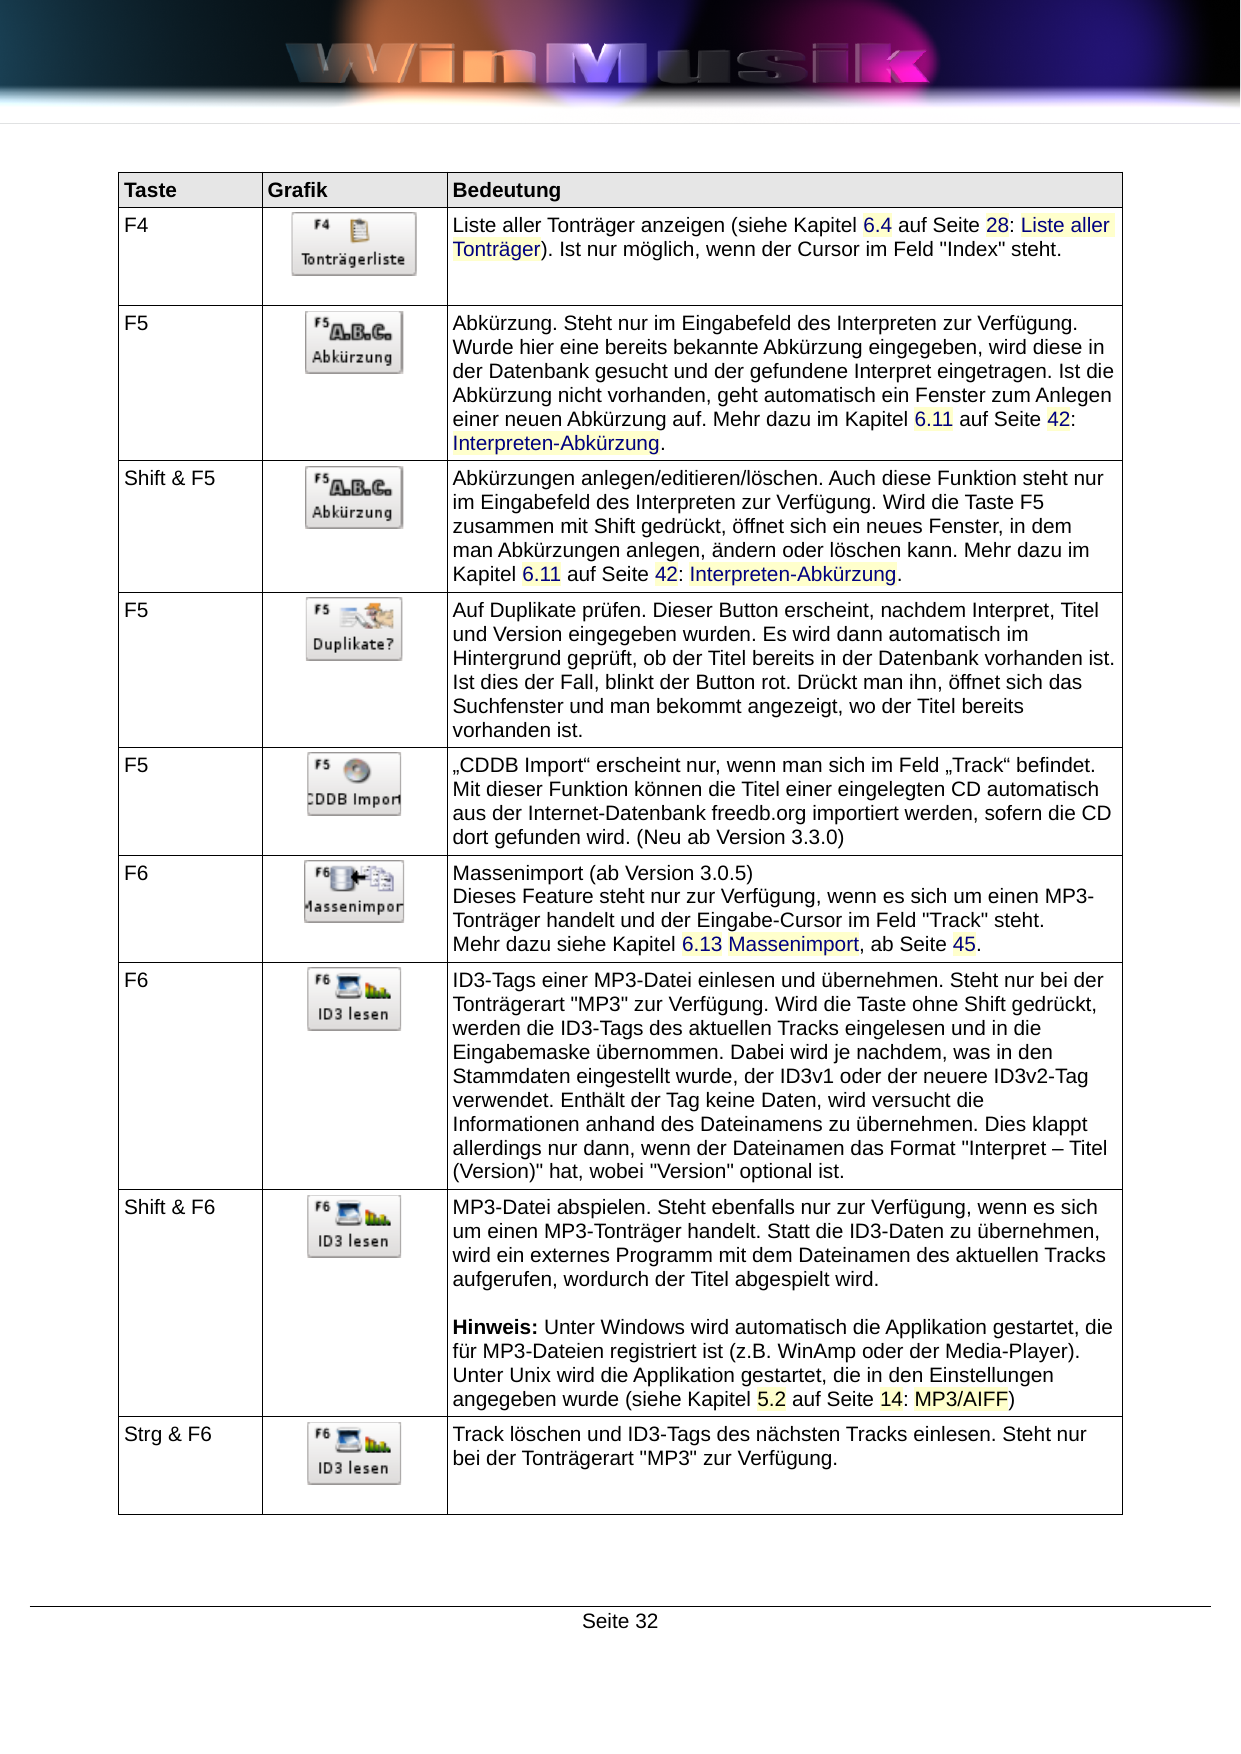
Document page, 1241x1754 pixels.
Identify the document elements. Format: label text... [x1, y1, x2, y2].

table_cell [263, 1258, 447, 1416]
table_cell [263, 374, 447, 460]
picture [305, 466, 404, 529]
table_cell F6 [119, 963, 262, 1189]
table_cell [263, 1485, 447, 1514]
table_cell F4 [119, 208, 262, 305]
table_cell Track löschen und ID3-Tags des nächsten Tracks einlesen. Steht nur bei der Tonträgerart "MP3" zur Verfügung. [448, 1417, 1122, 1514]
table_cell [263, 856, 447, 962]
table_cell Shift & F5 [119, 461, 262, 592]
table_cell F5 [119, 593, 262, 747]
table_cell [263, 963, 447, 1189]
picture [291, 212, 417, 276]
picture [307, 1195, 402, 1258]
picture [305, 597, 403, 661]
table_cell Shift & F6 [119, 1190, 262, 1416]
table_cell F6 [119, 856, 262, 962]
table_cell Strg & F6 [119, 1417, 262, 1514]
picture [307, 967, 402, 1031]
table_cell Massenimport (ab Version 3.0.5) Dieses Feature steht nur zur Verfügung, wenn es sich um einen MP3-Tonträger handelt und der Eingabe-Cursor im Feld "Track" steht. Mehr dazu siehe Kapitel 6.13 Massenimport, ab Seite 45. [448, 856, 1122, 962]
picture [305, 311, 404, 374]
table_header Grafik [263, 173, 447, 207]
table_cell [263, 461, 447, 592]
table_cell F5 [119, 748, 262, 854]
table_cell Abkürzungen anlegen/editieren/löschen. Auch diese Funktion steht nur im Eingabefeld des Interpreten zur Verfügung. Wird die Taste F5 zusammen mit Shift gedrückt, öffnet sich ein neues Fenster, in dem man Abkürzungen anlegen, ändern oder löschen kann. Mehr dazu im Kapitel 6.11 auf Seite 42: Interpreten-Abkürzung. [448, 461, 1122, 592]
table_cell Abkürzung. Steht nur im Eingabefeld des Interpreten zur Verfügung. Wurde hier eine bereits bekannte Abkürzung eingegeben, wird diese in der Datenbank gesucht und der gefundene Interpret eingetragen. Ist die Abkürzung nicht vorhanden, geht automatisch ein Fenster zum Anlegen einer neuen Abkürzung auf. Mehr dazu im Kapitel 6.11 auf Seite 42: Interpreten-Abkürzung. [448, 306, 1122, 460]
picture [307, 752, 402, 816]
table_cell „CDDB Import“ erscheint nur, wenn man sich im Feld „Track“ befindet. Mit dieser Funktion können die Titel einer eingelegten CD automatisch aus der Internet-Datenbank freedb.org importiert werden, sofern die CD dort gefunden wird. (Neu ab Version 3.3.0) [448, 748, 1122, 854]
picture [307, 1422, 402, 1485]
table_cell F5 [119, 306, 262, 460]
table_cell Auf Duplikate prüfen. Dieser Button erscheint, nachdem Interpret, Titel und Version eingegeben wurden. Es wird dann automatisch im Hintergrund geprüft, ob der Titel bereits in der Datenbank vorhanden ist. Ist dies der Fall, blinkt der Button rot. Drückt man ihn, öffnet sich das Suchfenster und man bekommt angezeigt, wo der Titel bereits vorhanden ist. [448, 593, 1122, 747]
table_cell MP3-Datei abspielen. Steht ebenfalls nur zur Verfügung, wenn es sich um einen MP3-Tonträger handelt. Statt die ID3-Daten zu übernehmen, wird ein externes Programm mit dem Dateinamen des aktuellen Tracks aufgerufen, wordurch der Titel abgespielt wird. Hinweis: Unter Windows wird automatisch die Applikation gestartet, die für MP3-Dateien registriert ist (z.B. WinAmp oder der Media-Player). Unter Unix wird die Applikation gestartet, die in den Einstellungen angegeben wurde (siehe Kapitel 5.2 auf Seite 14: MP3/AIFF) [448, 1190, 1122, 1416]
table_cell [263, 208, 447, 305]
table_cell [263, 306, 447, 373]
table_header Bedeutung [448, 173, 1122, 207]
table_cell [263, 1190, 447, 1257]
table_cell [263, 593, 447, 747]
picture [304, 860, 405, 923]
table_cell [263, 748, 447, 854]
table_cell ID3-Tags einer MP3-Datei einlesen und übernehmen. Steht nur bei der Tonträgerart "MP3" zur Verfügung. Wird die Taste ohne Shift gedrückt, werden die ID3-Tags des aktuellen Tracks eingelesen und in die Eingabemaske übernommen. Dabei wird je nachdem, was in den Stammdaten eingestellt wurde, der ID3v1 oder der neuere ID3v2-Tag verwendet. Enthält der Tag keine Daten, wird versucht die Informationen anhand des Dateinamens zu übernehmen. Dies klappt allerdings nur dann, wenn der Dateinamen das Format "Interpret – Titel (Version)" hat, wobei "Version" optional ist. [448, 963, 1122, 1189]
table_cell Liste aller Tonträger anzeigen (siehe Kapitel 6.4 auf Seite 28: Liste aller Tonträger). Ist nur möglich, wenn der Cursor im Feld "Index" steht. [448, 208, 1122, 305]
table_header Taste [119, 173, 262, 207]
table_cell [263, 1417, 447, 1484]
